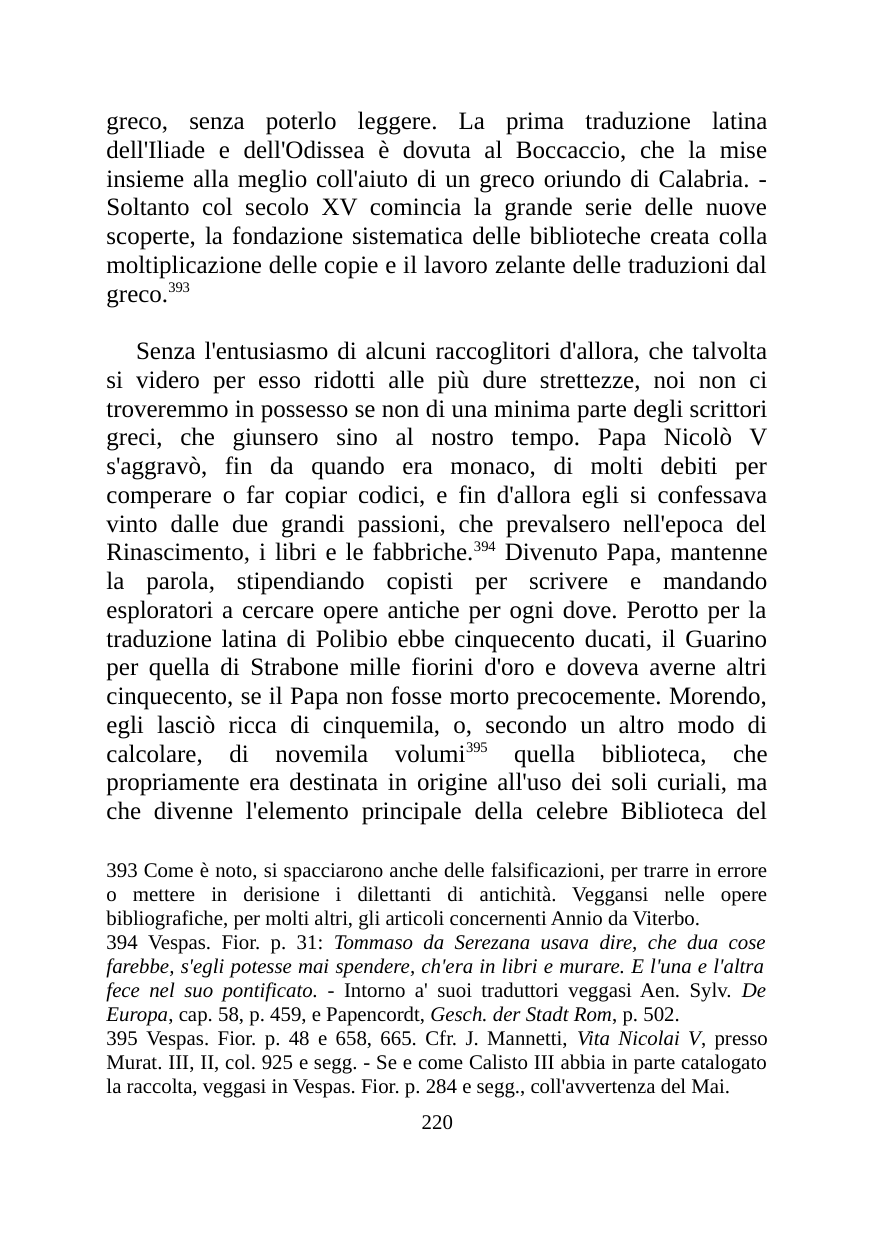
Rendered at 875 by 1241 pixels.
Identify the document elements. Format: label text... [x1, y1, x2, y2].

text Vespas. Fior. p. 48 e 658, 665. Cfr. J. Mannetti, Vita Nicolai V, presso Murat. III, II, col. 925 e segg. - Se e come Calisto III abbia in parte catalogato la raccolta, veggasi in Vespas. Fior. p. 284 e segg., coll'avvertenza del Mai. [106, 1026, 768, 1098]
text greco, senza poterlo leggere. La prima traduzione latina dell'Iliade e dell'Odissea è dovuta al Boccaccio, che la mise insieme alla meglio coll'aiuto di un greco oriundo di Calabria. - Soltanto col secolo XV comincia la grande serie delle nuove scoperte, la fondazione sistematica delle biblioteche creata colla moltiplicazione delle copie e il lavoro zelante delle traduzioni dal greco. [106, 106, 768, 307]
text Senza l'entusiasmo di alcuni raccoglitori d'allora, che talvolta si videro per esso ridotti alle più dure strettezze, noi non ci troveremmo in possesso se non di una minima parte degli scrittori greci, che giunsero sino al nostro tempo. Papa Nicolò V s'aggravò, fin da quando era monaco, di molti debiti per comperare o far copiar codici, e fin d'allora egli si confessava vinto dalle due grandi passioni, che prevalsero nell'epoca del Rinascimento, i libri e le fabbriche. Divenuto Papa, mantenne la parola, stipendiando copisti per scrivere e mandando esploratori a cercare opere antiche per ogni dove. Perotto per la traduzione latina di Polibio ebbe cinquecento ducati, il Guarino per quella di Strabone mille fiorini d'oro e doveva averne altri cinquecento, se il Papa non fosse morto precocemente. Morendo, egli lasciò ricca di cinquemila, o, secondo un altro modo di calcolare, di novemila volumi quella biblioteca, che propriamente era destinata in origine all'uso dei soli curiali, ma che divenne l'elemento principale della celebre Biblioteca del [106, 336, 768, 825]
text Come è noto, si spacciarono anche delle falsificazioni, per trarre in errore o mettere in derisione i dilettanti di antichità. Veggansi nelle opere bibliografiche, per molti altri, gli articoli concernenti Annio da Viterbo. [106, 857, 768, 930]
text Vespas. Fior. p. 31: Tommaso da Serezana usava dire, che dua cose farebbe, s'egli potesse mai spendere, ch'era in libri e murare. E l'una e l'altra fece nel suo pontificato. - Intorno a' suoi traduttori veggasi Aen. Sylv. De Europa, cap. 58, p. 459, e Papencordt, Gesch. der Stadt Rom, p. 502. [106, 930, 768, 1026]
